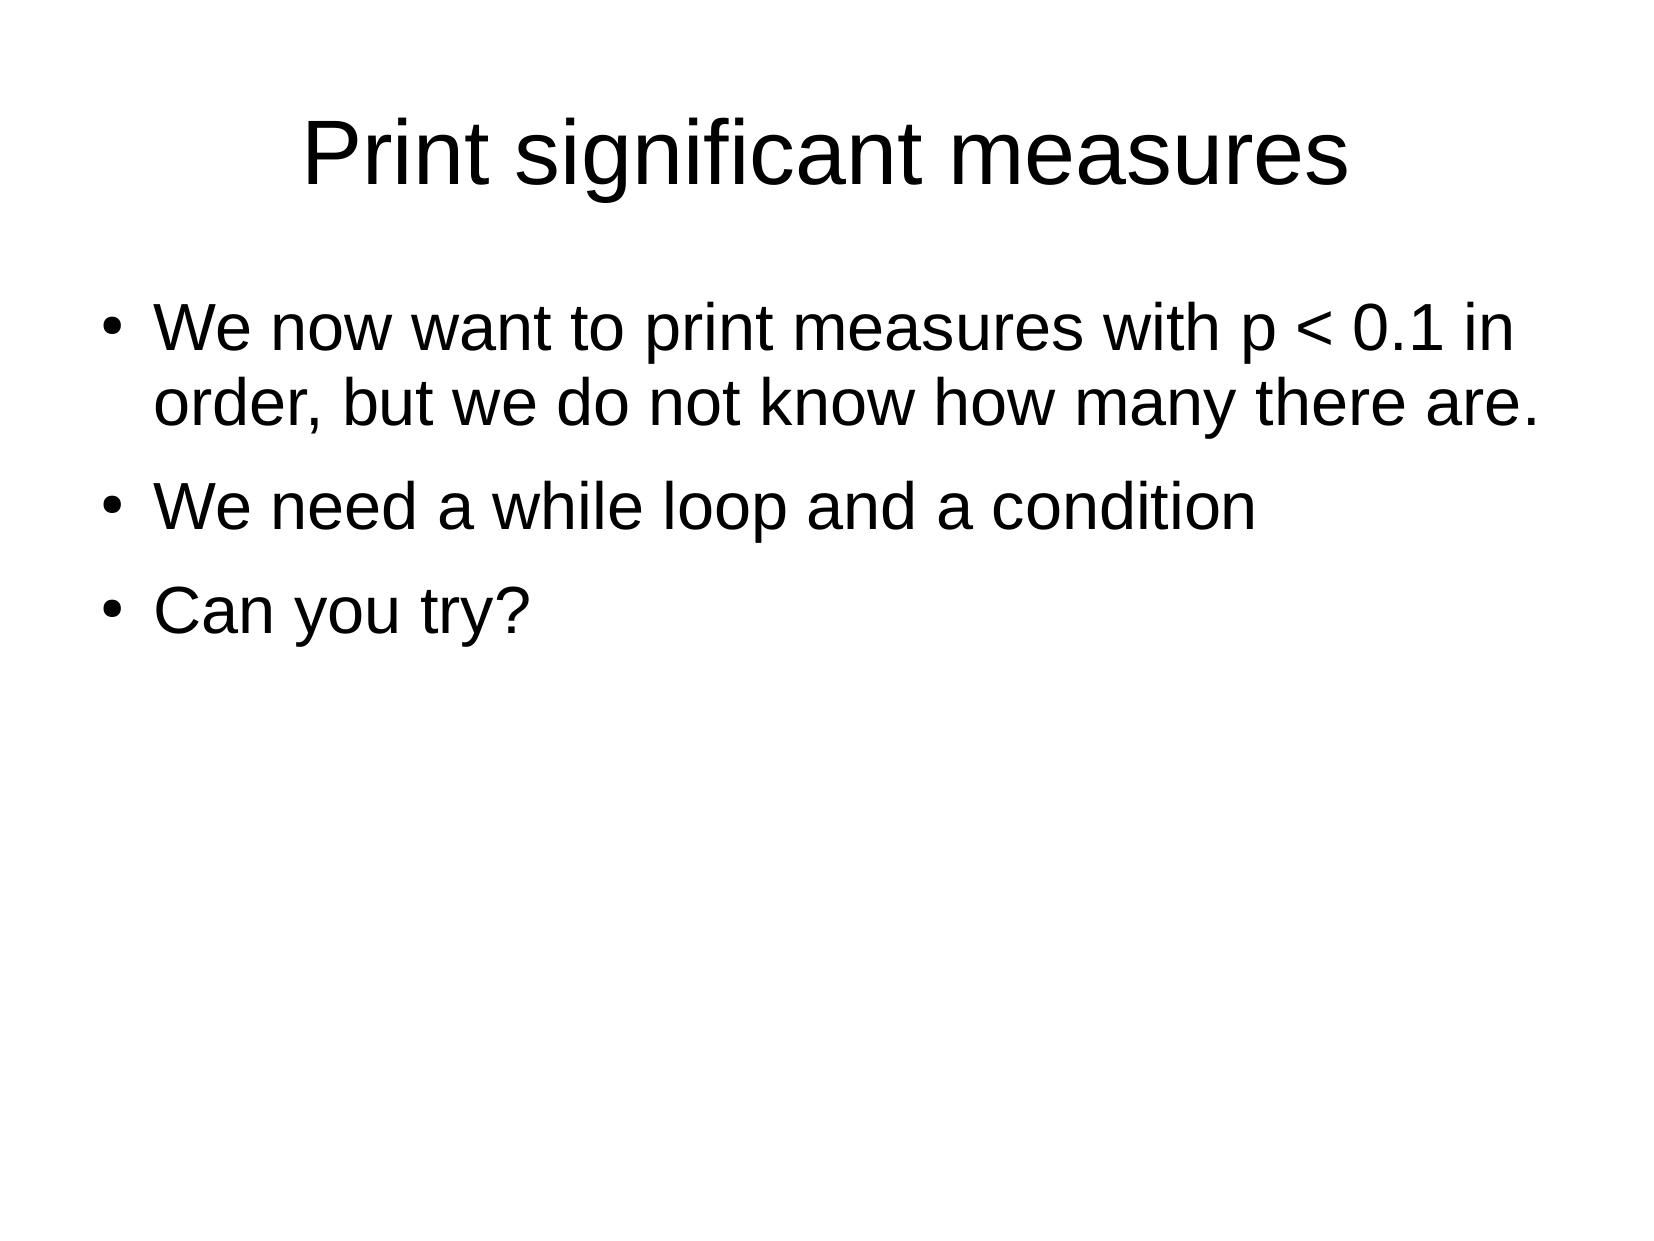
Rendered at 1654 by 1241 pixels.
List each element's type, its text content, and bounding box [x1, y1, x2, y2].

title Print significant measures [82, 49, 1571, 257]
list We now want to print measures with p < 0.1 in order, but we do not know how many there are. We need a while loop and a condition Can you try? [82, 290, 1571, 1170]
